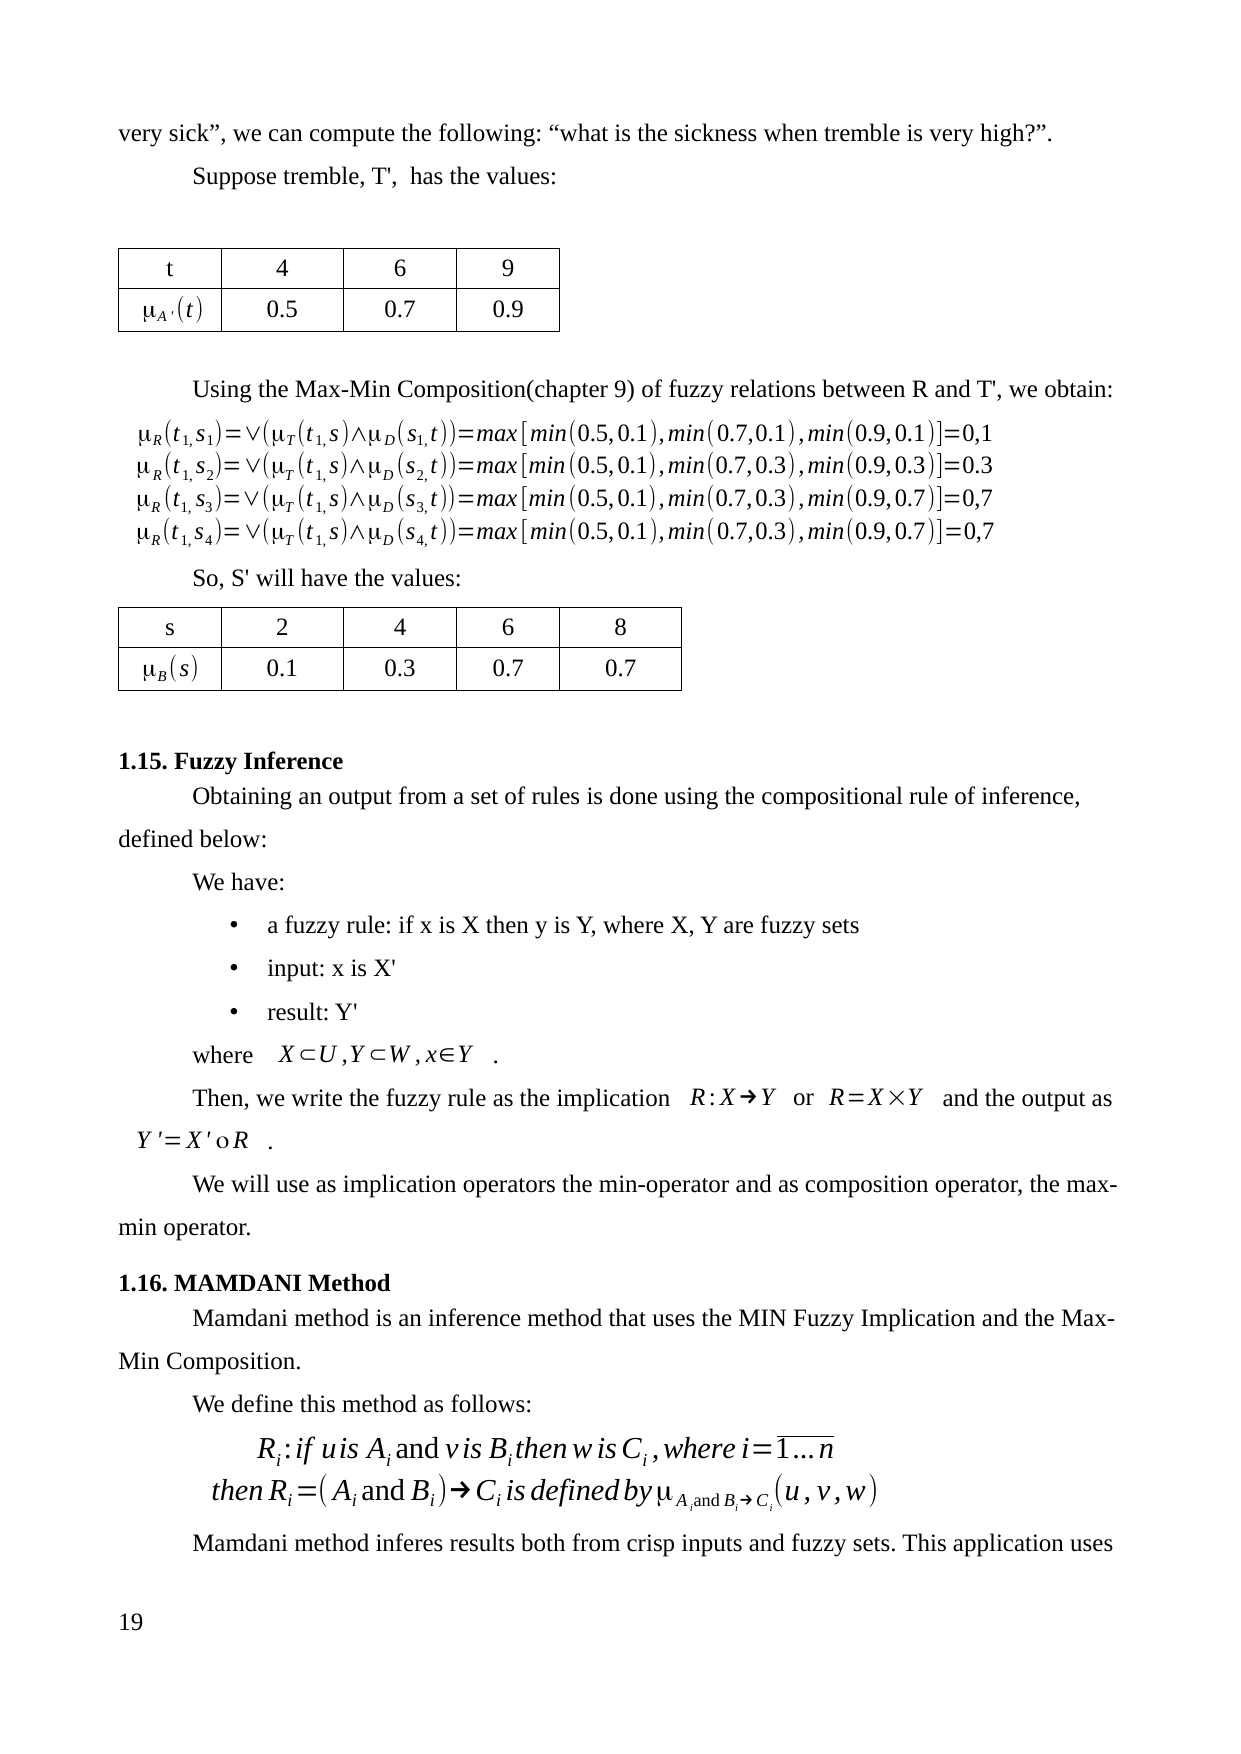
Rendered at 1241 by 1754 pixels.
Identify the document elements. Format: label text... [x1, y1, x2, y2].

table_header s [119, 608, 221, 647]
table_header 4 [344, 608, 456, 647]
text So, S' will have the values: [118, 563, 1122, 592]
text very sick”, we can compute the following: “what is the sickness when tremble is very high?”. [118, 118, 1122, 147]
text We define this method as follows: [118, 1389, 1122, 1418]
table_header t [119, 249, 221, 288]
table_cell 0.5 [222, 289, 343, 331]
subtitle 1.16. MAMDANI Method [118, 1268, 1122, 1296]
text We have: [118, 867, 1122, 896]
table_cell 0.3 [344, 648, 456, 690]
table_cell 0.9 [457, 289, 559, 331]
table_cell 0.7 [457, 648, 559, 690]
text Mamdani method is an inference method that uses the MIN Fuzzy Implication and the Max-Min Composition. [118, 1303, 1122, 1374]
table_cell 0.7 [560, 648, 681, 690]
list input: x is X' [229, 953, 1122, 982]
text where . [118, 1040, 1122, 1068]
subtitle 1.15. Fuzzy Inference [118, 746, 1122, 775]
table_cell 0.7 [344, 289, 456, 331]
table_header 9 [457, 249, 559, 288]
table_header 8 [560, 608, 681, 647]
table_cell [119, 648, 221, 690]
table_header 2 [222, 608, 343, 647]
table_header 6 [457, 608, 559, 647]
table_header 6 [344, 249, 456, 288]
list result: Y' [229, 997, 1122, 1025]
text We will use as implication operators the min-operator and as composition operator, the max-min operator. [118, 1169, 1122, 1241]
text Then, we write the fuzzy rule as the implicationand the output as . [118, 1083, 1122, 1155]
table_cell 0.1 [222, 648, 343, 690]
table_header 4 [222, 249, 343, 288]
text Obtaining an output from a set of rules is done using the compositional rule of inference, defined below: [118, 781, 1122, 853]
table_cell [119, 289, 221, 331]
text Mamdani method inferes results both from crisp inputs and fuzzy sets. This application uses [118, 1528, 1122, 1556]
text Using the Max-Min Composition(chapter 9) of fuzzy relations between R and T', we obtain: [118, 374, 1122, 403]
list a fuzzy rule: if x is X then y is Y, where X, Y are fuzzy sets [229, 910, 1122, 939]
text Suppose tremble, T', has the values: [118, 161, 1122, 190]
